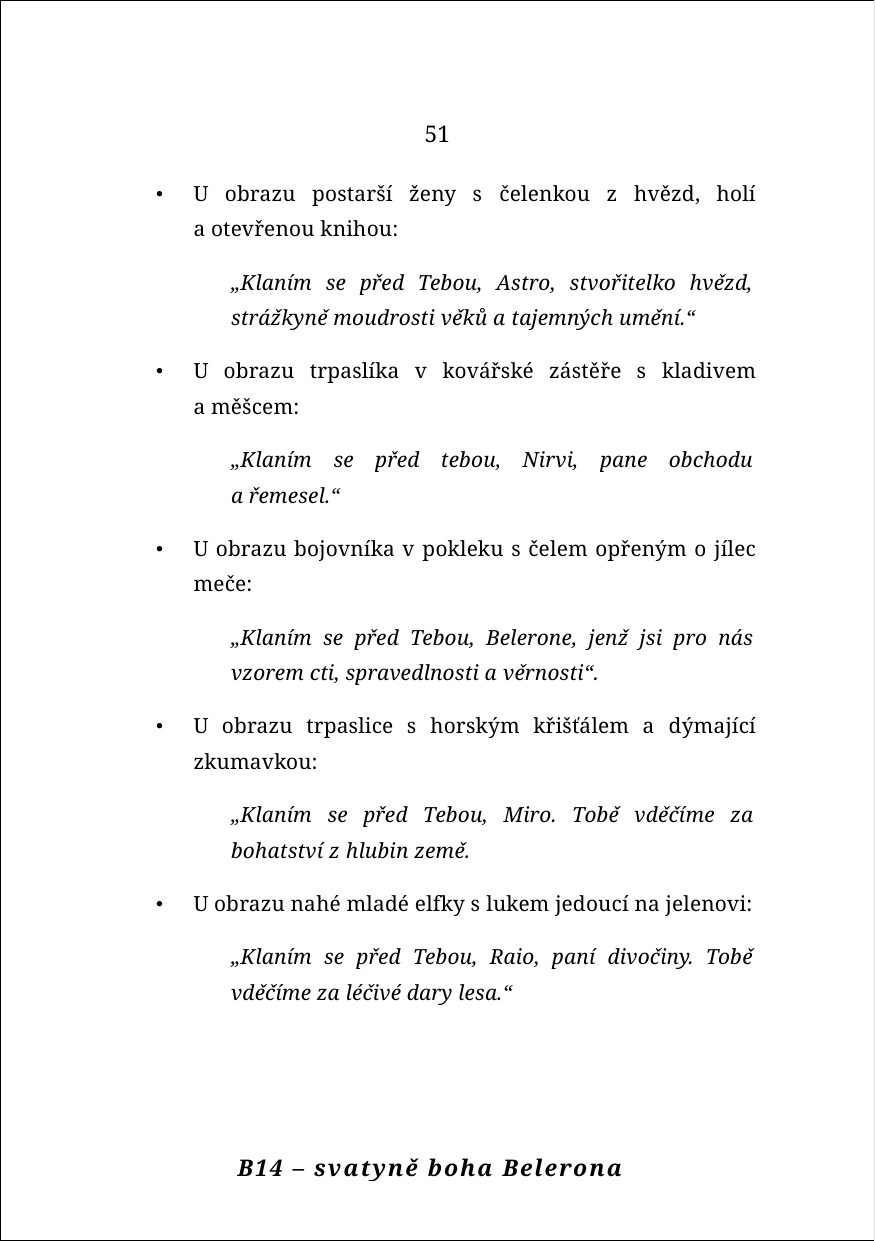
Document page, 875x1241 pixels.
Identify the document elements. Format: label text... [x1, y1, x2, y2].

list „Klaním se před Tebou, Raio, paní divočiny. Tobě vděčíme za léčivé dary lesa.“ [193, 942, 756, 1006]
list „Klaním se před Tebou, Astro, stvořitelko hvězd, strážkyně moudrosti věků a⁠ tajemných umění.“ [193, 268, 756, 332]
list U⁠ obrazu trpaslíka v⁠ kovářské zástěře s⁠ kladivem a⁠ měšcem: [156, 356, 756, 420]
list „Klaním se před Tebou, Belerone, jenž jsi pro nás vzorem cti, spravedlnosti a⁠ věrnosti“. [193, 623, 756, 687]
list U⁠ obrazu bojovníka v⁠ pokleku s⁠ čelem opřeným o⁠ jílec meče: [156, 534, 756, 598]
list U⁠ obrazu trpaslice s⁠ horským křišťálem a⁠ dýmající zkumavkou: [156, 711, 756, 775]
list „Klaním se před Tebou, Miro. Tobě vděčíme za bohatství z⁠ hlubin země. [193, 800, 756, 864]
list U⁠ obrazu nahé mladé elfky s⁠ lukem jedoucí na jelenovi: [156, 889, 756, 917]
list „Klaním se před tebou, Nirvi, pane obchodu a⁠ řemesel.“ [193, 445, 756, 509]
list U⁠ obrazu postarší ženy s⁠ čelenkou z⁠ hvězd, holí a⁠ otevřenou knihou: [156, 179, 756, 243]
